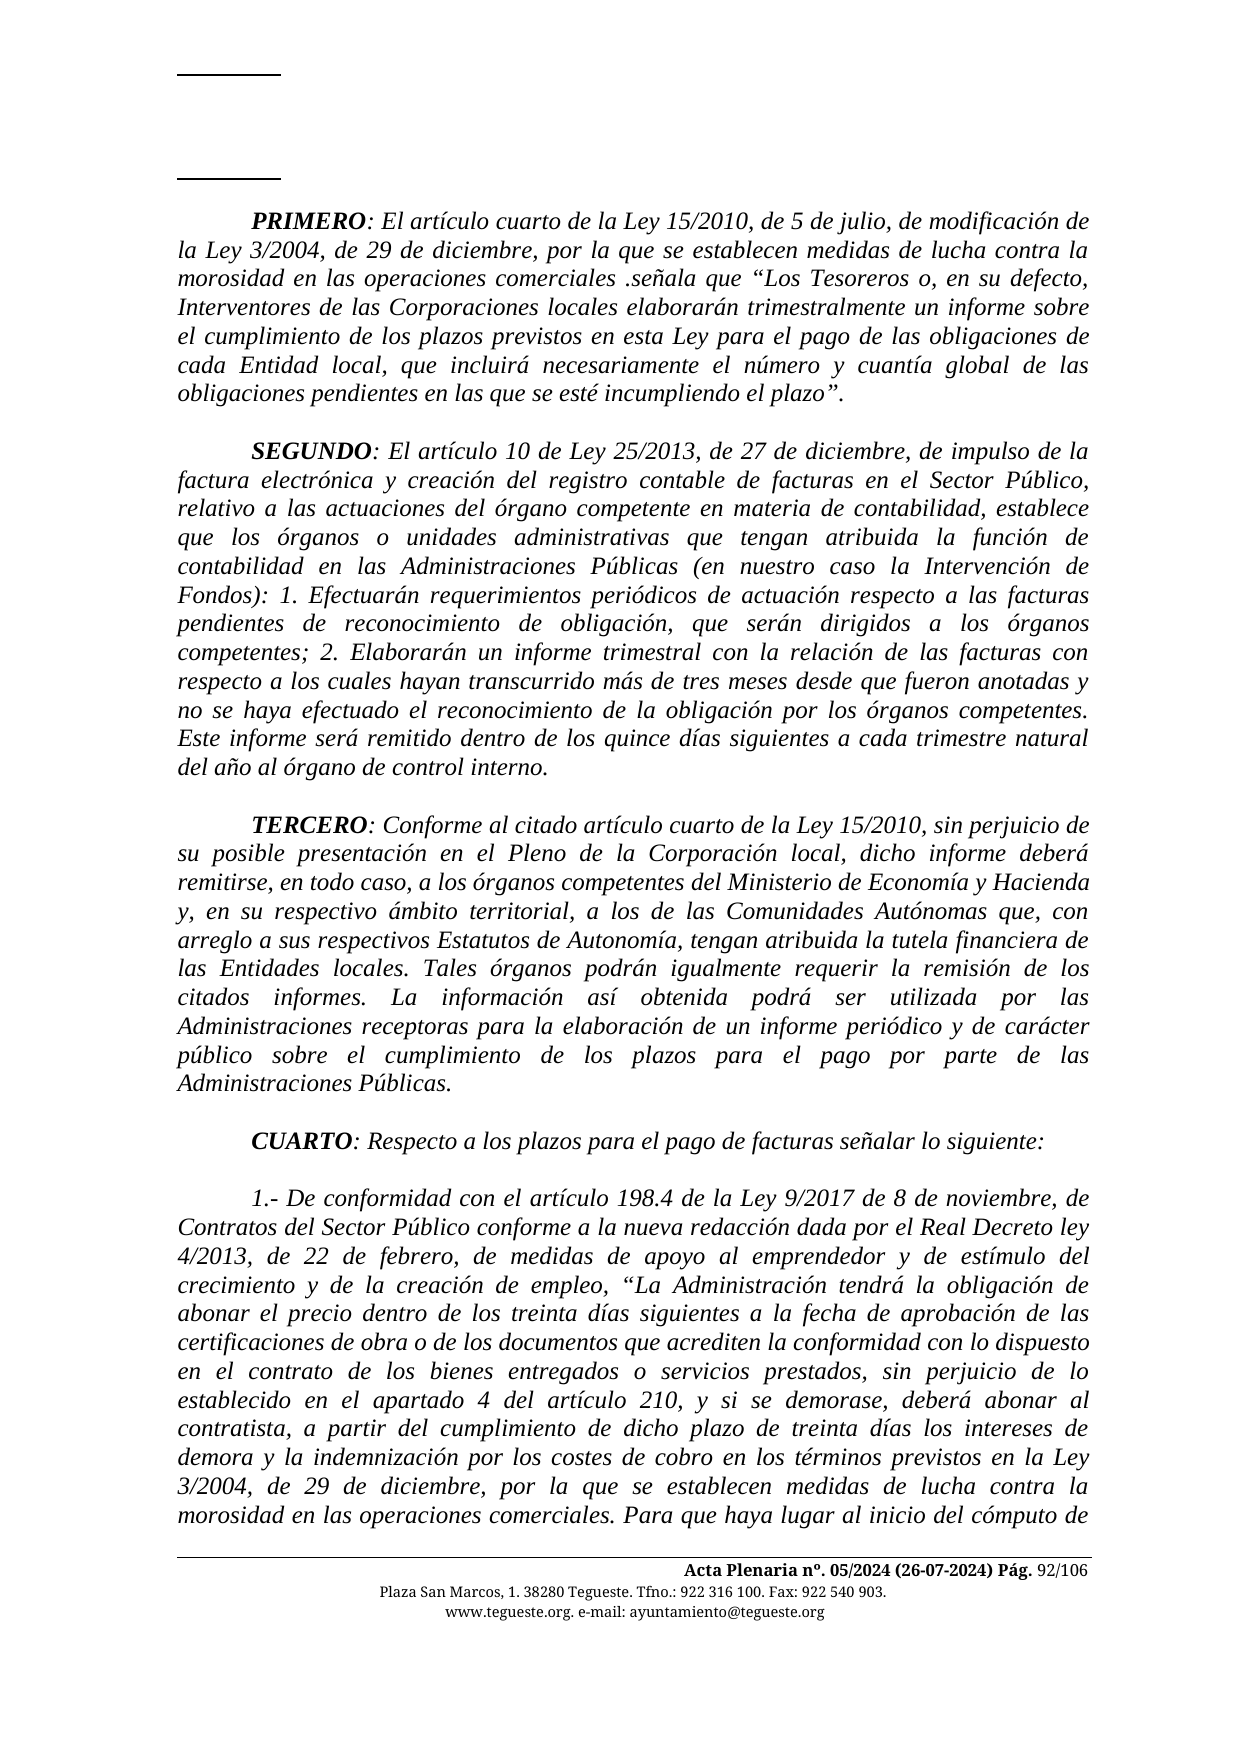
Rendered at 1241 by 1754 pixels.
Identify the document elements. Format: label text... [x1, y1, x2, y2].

text 1.- De conformidad con el artículo 198.4 de la Ley 9/2017 de 8 de noviembre, de Contratos del Sector Público conforme a la nueva redacción dada por el Real Decreto ley 4/2013, de 22 de febrero, de medidas de apoyo al emprendedor y de estímulo del crecimiento y de la creación de empleo, “La Administración tendrá la obligación de abonar el precio dentro de los treinta días siguientes a la fecha de aprobación de las certificaciones de obra o de los documentos que acrediten la conformidad con lo dispuesto en el contrato de los bienes entregados o servicios prestados, sin perjuicio de lo establecido en el apartado 4 del artículo 210, y si se demorase, deberá abonar al contratista, a partir del cumplimiento de dicho plazo de treinta días los intereses de demora y la indemnización por los costes de cobro en los términos previstos en la Ley 3/2004, de 29 de diciembre, por la que se establecen medidas de lucha contra la morosidad en las operaciones comerciales. Para que haya lugar al inicio del cómputo de [177, 1183, 1093, 1528]
text CUARTO: Respecto a los plazos para el pago de facturas señalar lo siguiente: [177, 1126, 1093, 1155]
text SEGUNDO: El artículo 10 de Ley 25/2013, de 27 de diciembre, de impulso de la factura electrónica y creación del registro contable de facturas en el Sector Público, relativo a las actuaciones del órgano competente en materia de contabilidad, establece que los órganos o unidades administrativas que tengan atribuida la función de contabilidad en las Administraciones Públicas (en nuestro caso la Intervención de Fondos): 1. Efectuarán requerimientos periódicos de actuación respecto a las facturas pendientes de reconocimiento de obligación, que serán dirigidos a los órganos competentes; 2. Elaborarán un informe trimestral con la relación de las facturas con respecto a los cuales hayan transcurrido más de tres meses desde que fueron anotadas y no se haya efectuado el reconocimiento de la obligación por los órganos competentes. Este informe será remitido dentro de los quince días siguientes a cada trimestre natural del año al órgano de control interno. [177, 436, 1093, 781]
text PRIMERO: El artículo cuarto de la Ley 15/2010, de 5 de julio, de modificación de la Ley 3/2004, de 29 de diciembre, por la que se establecen medidas de lucha contra la morosidad en las operaciones comerciales .señala que “Los Tesoreros o, en su defecto, Interventores de las Corporaciones locales elaborarán trimestralmente un informe sobre el cumplimiento de los plazos previstos en esta Ley para el pago de las obligaciones de cada Entidad local, que incluirá necesariamente el número y cuantía global de las obligaciones pendientes en las que se esté incumpliendo el plazo”. [177, 206, 1093, 407]
text TERCERO: Conforme al citado artículo cuarto de la Ley 15/2010, sin perjuicio de su posible presentación en el Pleno de la Corporación local, dicho informe deberá remitirse, en todo caso, a los órganos competentes del Ministerio de Economía y Hacienda y, en su respectivo ámbito territorial, a los de las Comunidades Autónomas que, con arreglo a sus respectivos Estatutos de Autonomía, tengan atribuida la tutela financiera de las Entidades locales. Tales órganos podrán igualmente requerir la remisión de los citados informes. La información así obtenida podrá ser utilizada por las Administraciones receptoras para la elaboración de un informe periódico y de carácter público sobre el cumplimiento de los plazos para el pago por parte de las Administraciones Públicas. [177, 810, 1093, 1097]
